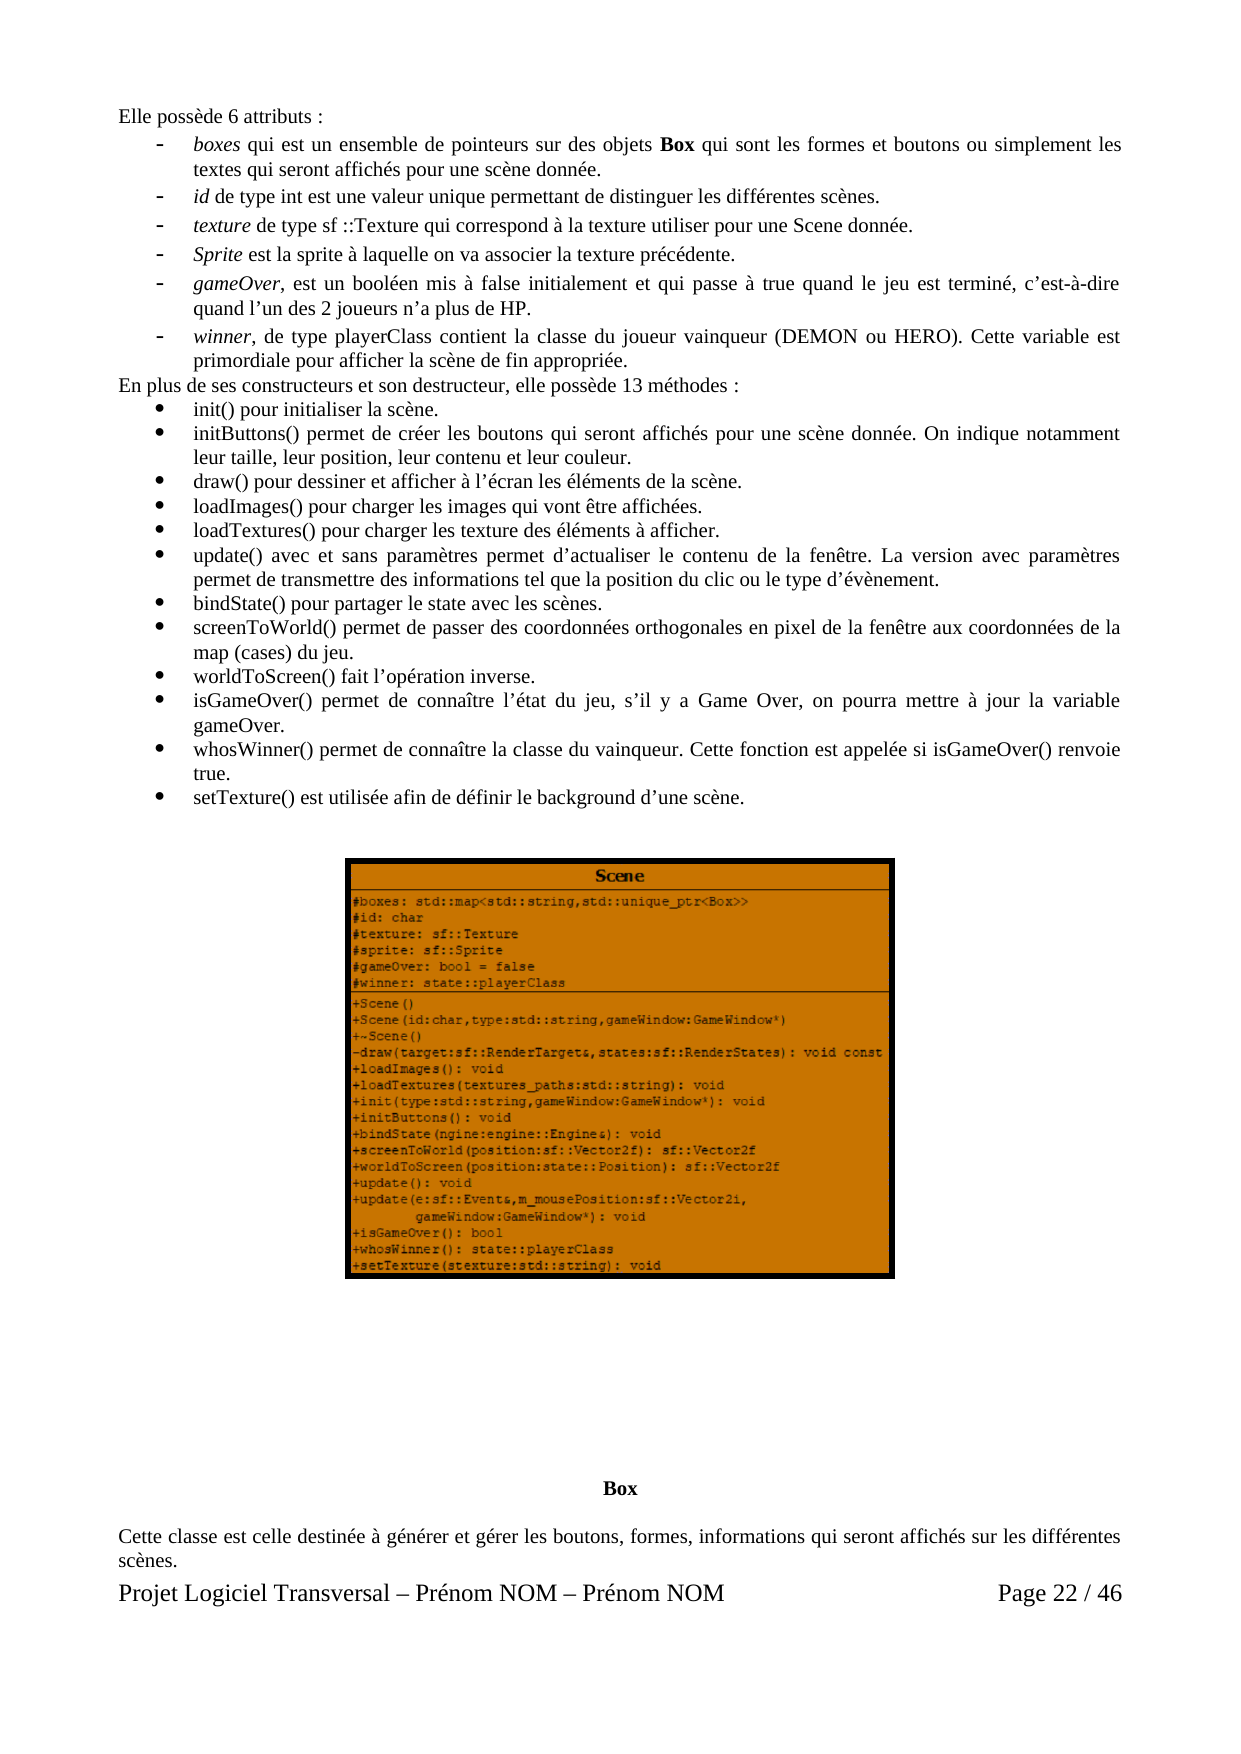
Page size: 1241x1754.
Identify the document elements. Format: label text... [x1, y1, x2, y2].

list whosWinner() permet de connaître la classe du vainqueur. Cette fonction est appelée si isGameOver() renvoie true. [156, 737, 1122, 785]
list update() avec et sans paramètres permet d’actualiser le contenu de la fenêtre. La version avec paramètres permet de transmettre des informations tel que la position du clic ou le type d’évènement. [156, 542, 1122, 591]
list loadTextures() pour charger les texture des éléments à afficher. [156, 518, 1122, 542]
text Box [118, 1476, 1122, 1500]
list bindState() pour partager le state avec les scènes. [156, 591, 1122, 615]
list loadImages() pour charger les images qui vont être affichées. [156, 494, 1122, 518]
text Elle possède 6 attributs : [118, 104, 1122, 128]
list gameOver, est un booléen mis à false initialement et qui passe à true quand le jeu est terminé, c’est-à-dire quand l’un des 2 joueurs n’a plus de HP. [156, 267, 1122, 320]
list boxes qui est un ensemble de pointeurs sur des objets Box qui sont les formes et boutons ou simplement les textes qui seront affichés pour une scène donnée. [156, 128, 1122, 181]
list isGameOver() permet de connaître l’état du jeu, s’il y a Game Over, on pourra mettre à jour la variable gameOver. [156, 688, 1122, 737]
list initButtons() permet de créer les boutons qui seront affichés pour une scène donnée. On indique notamment leur taille, leur position, leur contenu et leur couleur. [156, 421, 1122, 469]
list init() pour initialiser la scène. [156, 397, 1122, 421]
list texture de type sf ::Texture qui correspond à la texture utiliser pour une Scene donnée. [156, 209, 1122, 238]
text En plus de ses constructeurs et son destructeur, elle possède 13 méthodes : [118, 372, 1122, 397]
list draw() pour dessiner et afficher à l’écran les éléments de la scène. [156, 469, 1122, 494]
text Cette classe est celle destinée à générer et gérer les boutons, formes, informations qui seront affichés sur les différentes scènes. [118, 1524, 1122, 1572]
list Sprite est la sprite à laquelle on va associer la texture précédente. [156, 238, 1122, 267]
list winner, de type playerClass contient la classe du joueur vainqueur (DEMON ou HERO). Cette variable est primordiale pour afficher la scène de fin appropriée. [156, 320, 1122, 372]
list id de type int est une valeur unique permettant de distinguer les différentes scènes. [156, 181, 1122, 209]
list setTexture() est utilisée afin de définir le background d’une scène. [156, 785, 1122, 809]
list screenToWorld() permet de passer des coordonnées orthogonales en pixel de la fenêtre aux coordonnées de la map (cases) du jeu. [156, 615, 1122, 664]
list worldToScreen() fait l’opération inverse. [156, 664, 1122, 688]
